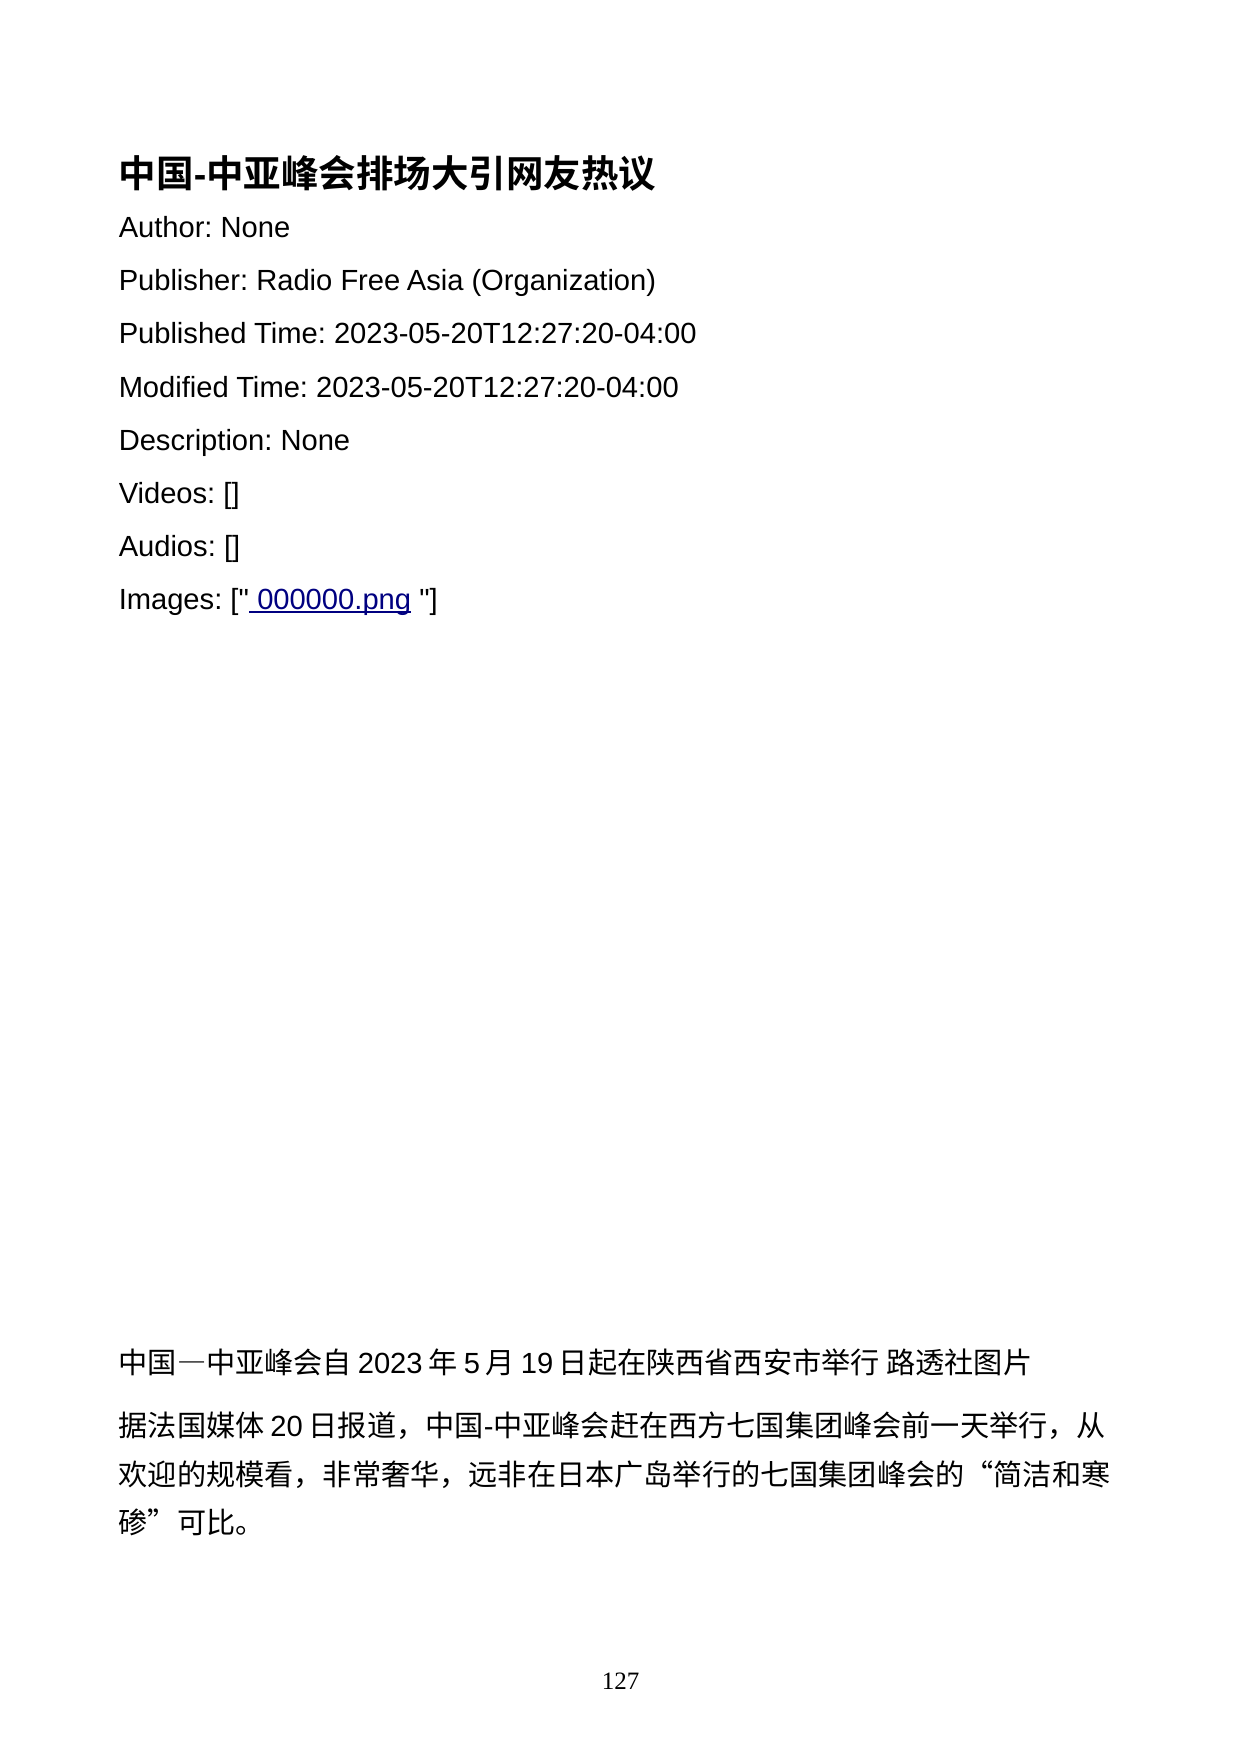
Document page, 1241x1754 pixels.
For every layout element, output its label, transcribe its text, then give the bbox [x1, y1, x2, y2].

text Modified Time: 2023-05-20T12:27:20-04:00 [118, 370, 1122, 403]
text Author: None [118, 210, 1122, 244]
text Published Time: 2023-05-20T12:27:20-04:00 [118, 317, 1122, 350]
subtitle 中国-中亚峰会排场大引网友热议 [118, 143, 1122, 198]
text Videos: [] [118, 476, 1122, 509]
text Images: [" 000000.png "] [118, 582, 1122, 616]
text Publisher: Radio Free Asia (Organization) [118, 263, 1122, 297]
text 据法国媒体20日报道，中国-中亚峰会赶在西方七国集团峰会前一天举行，从欢迎的规模看，非常奢华，远非在日本广岛举行的七国集团峰会的“简洁和寒碜”可比。 [118, 1403, 1122, 1542]
text 中国—中亚峰会自2023年5月19日起在陕西省西安市举行 路透社图片 [118, 635, 1122, 1382]
text Description: None [118, 423, 1122, 456]
text Audios: [] [118, 529, 1122, 563]
